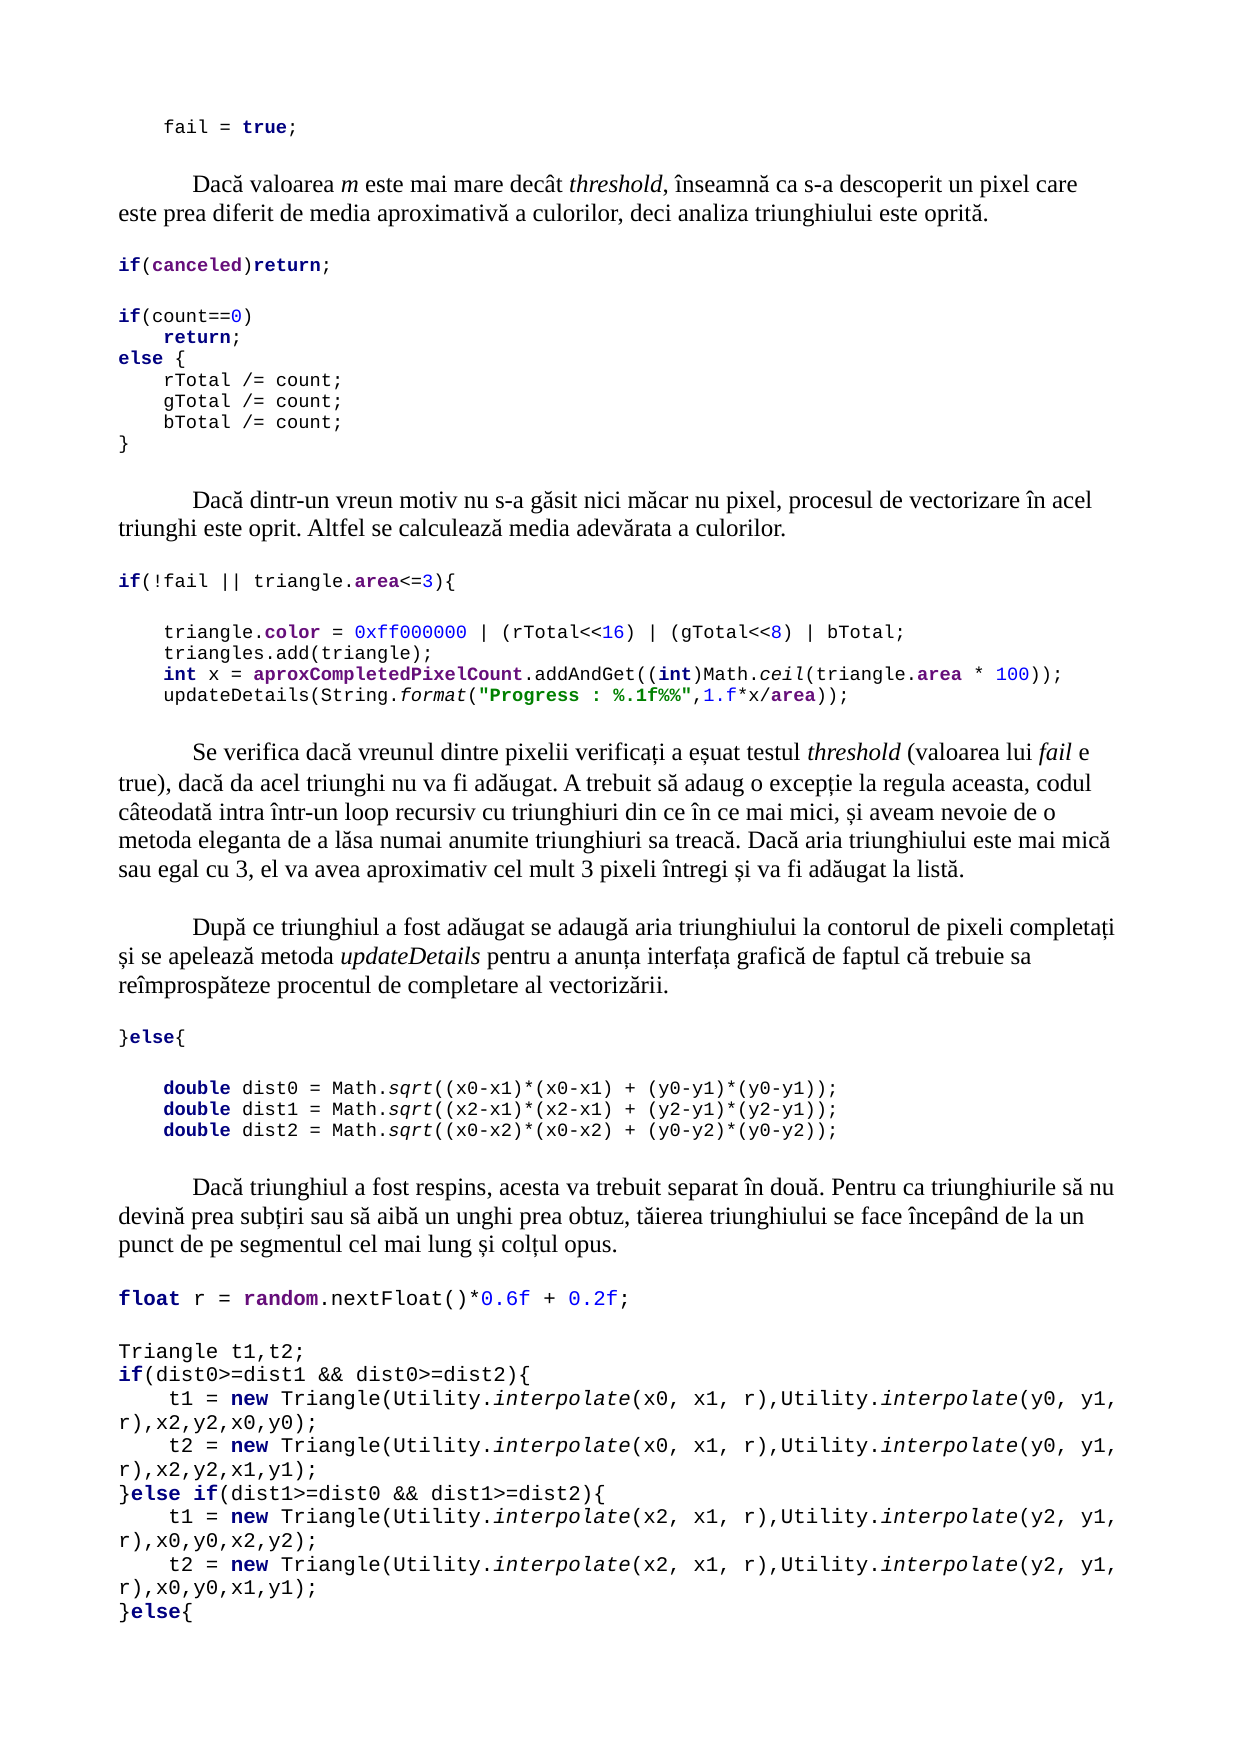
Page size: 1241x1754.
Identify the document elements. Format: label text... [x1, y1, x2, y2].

text float r = random.nextFloat()*0.6f + 0.2f; [118, 1288, 1122, 1311]
text rTotal /= count; [118, 370, 1122, 392]
text double dist1 = Math.sqrt((x2-x1)*(x2-x1) + (y2-y1)*(y2-y1)); [118, 1100, 1122, 1121]
text t1 = new Triangle(Utility.interpolate(x2, x1, r),Utility.interpolate(y2, y1, r),x0,y0,x2,y2); [118, 1506, 1122, 1554]
text gTotal /= count; [118, 392, 1122, 413]
text fail = true; [118, 118, 1122, 139]
text Dacă triunghiul a fost respins, acesta va trebuit separat în două. Pentru ca triunghiurile să nu devină prea subțiri sau să aibă un unghi prea obtuz, tăierea triunghiului se face începând de la un punct de pe segmentul cel mai lung și colțul opus. [118, 1172, 1122, 1258]
text double dist2 = Math.sqrt((x0-x2)*(x0-x2) + (y0-y2)*(y0-y2)); [118, 1121, 1122, 1142]
text triangles.add(triangle); [118, 644, 1122, 665]
text triangle.color = 0xff000000 | (rTotal<<16) | (gTotal<<8) | bTotal; [118, 622, 1122, 644]
text } [118, 434, 1122, 455]
text updateDetails(String.format("Progress : %.1f%%",1.f*x/area)); [118, 686, 1122, 707]
text }else if(dist1>=dist0 && dist1>=dist2){ [118, 1483, 1122, 1506]
text if(count==0) [118, 307, 1122, 328]
text return; [118, 328, 1122, 349]
text t2 = new Triangle(Utility.interpolate(x0, x1, r),Utility.interpolate(y0, y1, r),x2,y2,x1,y1); [118, 1435, 1122, 1483]
text double dist0 = Math.sqrt((x0-x1)*(x0-x1) + (y0-y1)*(y0-y1)); [118, 1079, 1122, 1100]
text }else{ [118, 1601, 1122, 1624]
text Se verifica dacă vreunul dintre pixelii verificați a eșuat testul threshold (valoarea lui fail e true), dacă da acel triunghi nu va fi adăugat. A trebuit să adaug o excepție la regula aceasta, codul câteodată intra într-un loop recursiv cu triunghiuri din ce în ce mai mici, și aveam nevoie de o metoda eleganta de a lăsa numai anumite triunghiuri sa treacă. Dacă aria triunghiului este mai mică sau egal cu 3, el va avea aproximativ cel mult 3 pixeli întregi și va fi adăugat la listă. [118, 737, 1122, 883]
text int x = aproxCompletedPixelCount.addAndGet((int)Math.ceil(triangle.area * 100)); [118, 665, 1122, 686]
text t1 = new Triangle(Utility.interpolate(x0, x1, r),Utility.interpolate(y0, y1, r),x2,y2,x0,y0); [118, 1388, 1122, 1435]
text După ce triunghiul a fost adăugat se adaugă aria triunghiului la contorul de pixeli completați și se apelează metoda updateDetails pentru a anunța interfața grafică de faptul că trebuie sa reîmprospăteze procentul de completare al vectorizării. [118, 912, 1122, 998]
text Dacă valoarea m este mai mare decât threshold, înseamnă ca s-a descoperit un pixel care este prea diferit de media aproximativă a culorilor, deci analiza triunghiului este oprită. [118, 169, 1122, 226]
text }else{ [118, 1028, 1122, 1049]
text Triangle t1,t2; [118, 1341, 1122, 1364]
text bTotal /= count; [118, 413, 1122, 434]
text else { [118, 349, 1122, 370]
text if(!fail || triangle.area<=3){ [118, 572, 1122, 593]
text if(dist0>=dist1 && dist0>=dist2){ [118, 1364, 1122, 1388]
text Dacă dintr-un vreun motiv nu s-a găsit nici măcar nu pixel, procesul de vectorizare în acel triunghi este oprit. Altfel se calculează media adevărata a culorilor. [118, 485, 1122, 542]
text if(canceled)return; [118, 256, 1122, 277]
text t2 = new Triangle(Utility.interpolate(x2, x1, r),Utility.interpolate(y2, y1, r),x0,y0,x1,y1); [118, 1554, 1122, 1601]
